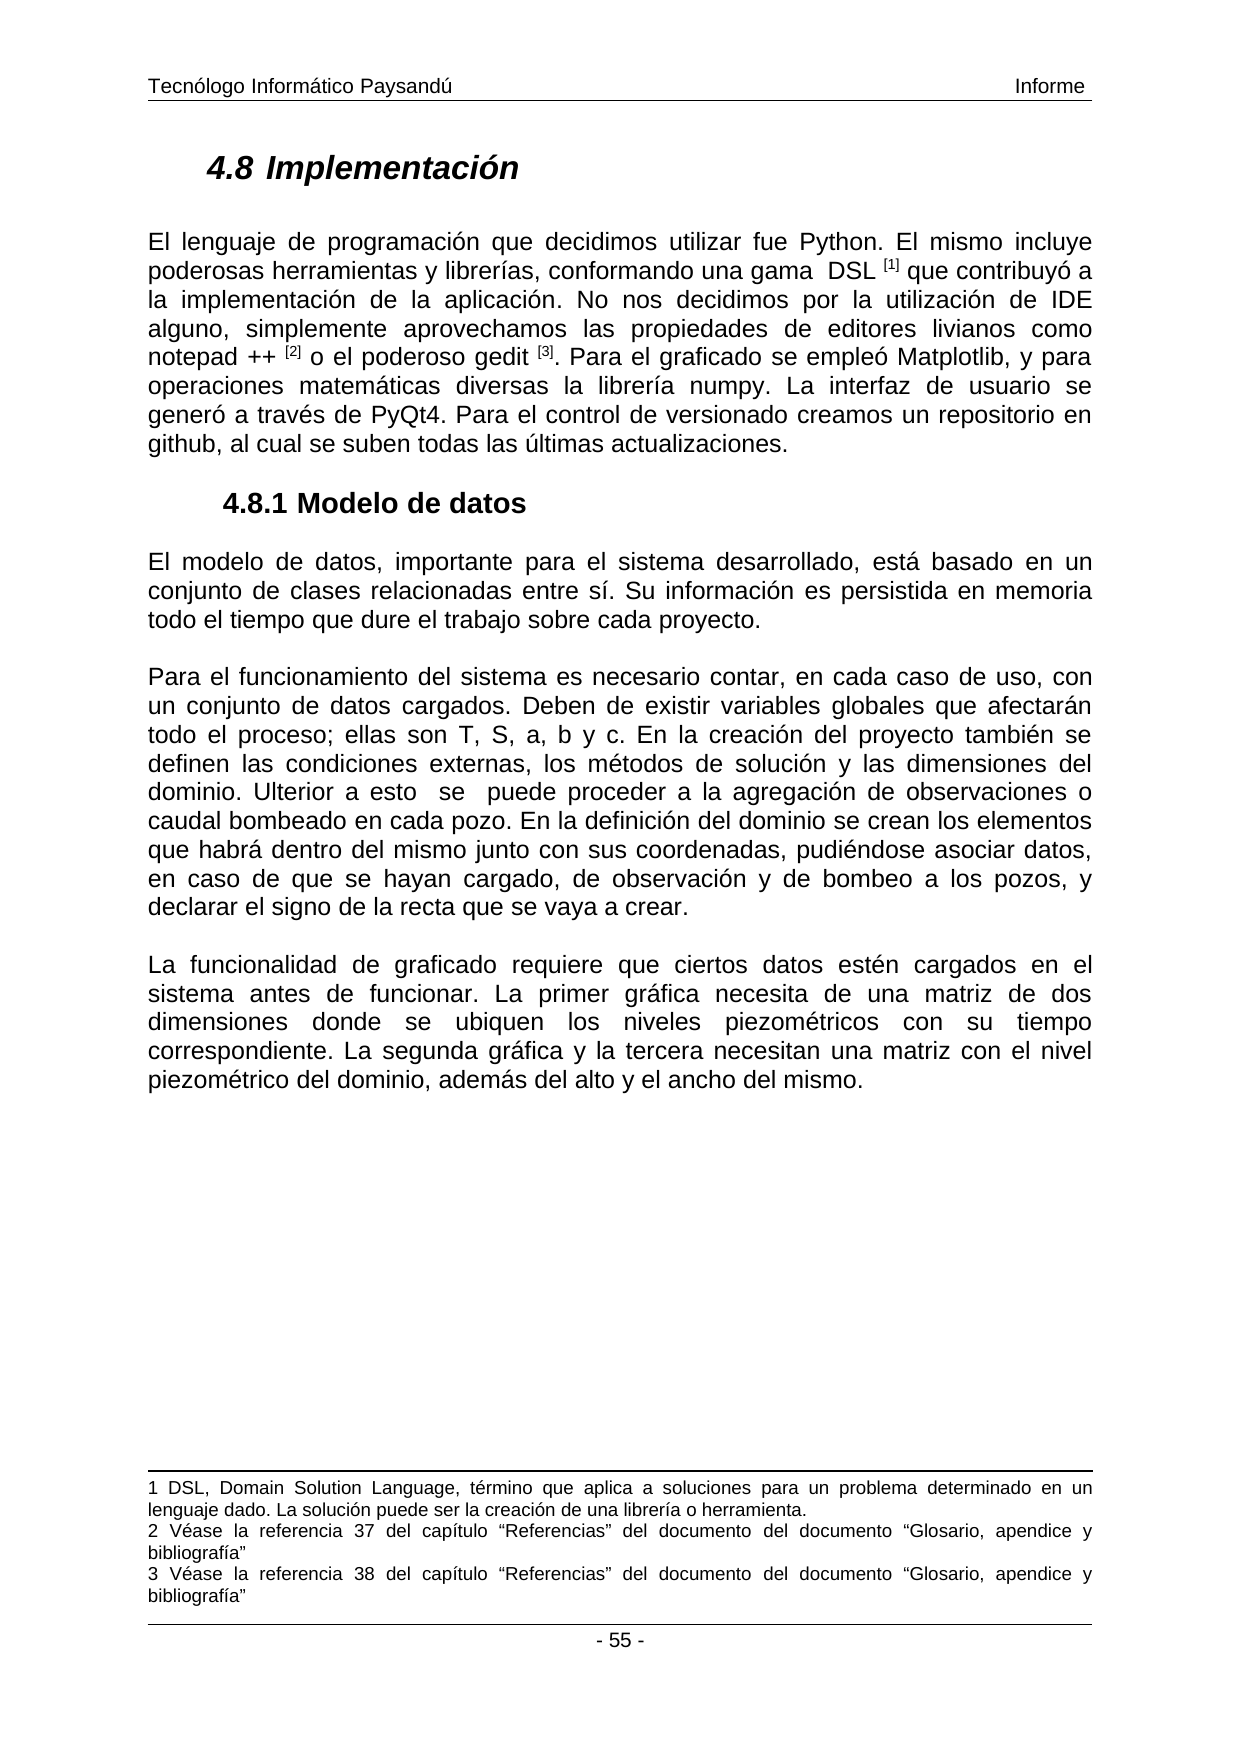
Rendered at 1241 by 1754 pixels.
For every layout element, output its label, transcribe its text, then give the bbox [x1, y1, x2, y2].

text Véase la referencia 37 del capítulo “Referencias” del documento del documento “Glosario, apendice y bibliografía” [148, 1520, 1092, 1563]
text El modelo de datos, importante para el sistema desarrollado, está basado en un conjunto de clases relacionadas entre sí. Su información es persistida en memoria todo el tiempo que dure el trabajo sobre cada proyecto. [148, 547, 1092, 633]
text El lenguaje de programación que decidimos utilizar fue Python. El mismo incluye poderosas herramientas y librerías, conformando una gama DSL [] que contribuyó a la implementación de la aplicación. No nos decidimos por la utilización de IDE alguno, simplemente aprovechamos las propiedades de editores livianos como notepad ++ [] o el poderoso gedit []. Para el graficado se empleó Matplotlib, y para operaciones matemáticas diversas la librería numpy. La interfaz de usuario se generó a través de PyQt4. Para el control de versionado creamos un repositorio en github, al cual se suben todas las últimas actualizaciones. [148, 227, 1092, 457]
text La funcionalidad de graficado requiere que ciertos datos estén cargados en el sistema antes de funcionar. La primer gráfica necesita de una matriz de dos dimensiones donde se ubiquen los niveles piezométricos con su tiempo correspondiente. La segunda gráfica y la tercera necesitan una matriz con el nivel piezométrico del dominio, además del alto y el ancho del mismo. [148, 950, 1092, 1093]
text DSL, Domain Solution Language, término que aplica a soluciones para un problema determinado en un lenguaje dado. La solución puede ser la creación de una librería o herramienta. [148, 1477, 1092, 1520]
text Para el funcionamiento del sistema es necesario contar, en cada caso de uso, con un conjunto de datos cargados. Deben de existir variables globales que afectarán todo el proceso; ellas son T, S, a, b y c. En la creación del proyecto también se definen las condiciones externas, los métodos de solución y las dimensiones del dominio. Ulterior a esto se puede proceder a la agregación de observaciones o caudal bombeado en cada pozo. En la definición del dominio se crean los elementos que habrá dentro del mismo junto con sus coordenadas, pudiéndose asociar datos, en caso de que se hayan cargado, de observación y de bombeo a los pozos, y declarar el signo de la recta que se vaya a crear. [148, 662, 1092, 921]
text Véase la referencia 38 del capítulo “Referencias” del documento del documento “Glosario, apendice y bibliografía” [148, 1563, 1092, 1606]
subtitle Implementación [207, 148, 1092, 186]
subtitle Modelo de datos [223, 486, 1092, 520]
